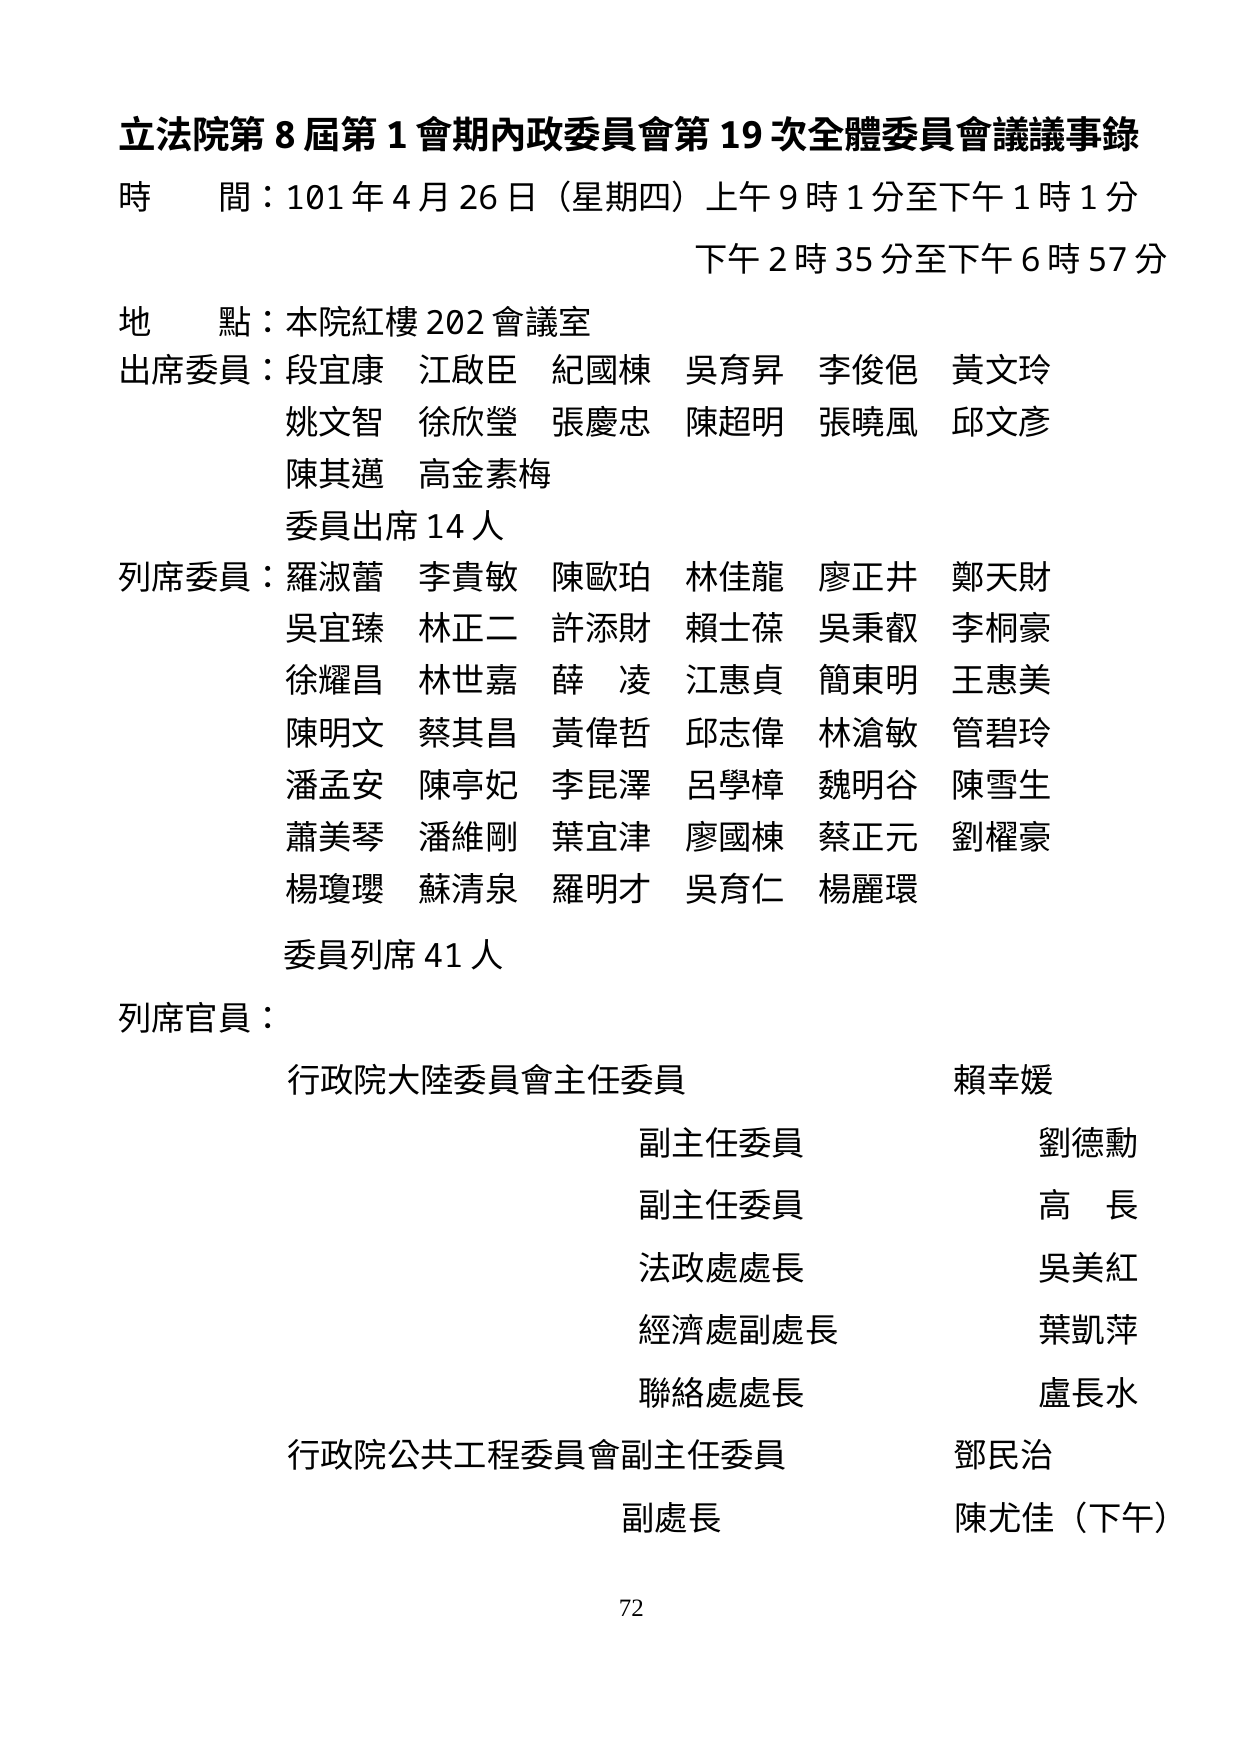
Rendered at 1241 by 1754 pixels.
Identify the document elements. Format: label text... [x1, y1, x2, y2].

text 法政處處長 吳美紅 [118, 1224, 1240, 1287]
text 蕭美琴 潘維剛 葉宜津 廖國棟 蔡正元 劉櫂豪 [285, 807, 1144, 859]
text 副處長 陳尤佳（下午） [118, 1474, 1240, 1537]
text 行政院公共工程委員會副主任委員 鄧民治 [287, 1412, 1240, 1474]
text 時 間：101年4月26日（星期四）上午9時1分至下午1時1分 [118, 153, 1205, 216]
text 聯絡處處長 盧長水 [118, 1349, 1240, 1412]
text 副主任委員 高 長 [118, 1162, 1240, 1224]
text 委員出席14人 [285, 497, 1144, 549]
text 列席官員： [118, 974, 1163, 1037]
text 列席委員：羅淑蕾 李貴敏 陳歐珀 林佳龍 廖正井 鄭天財 [118, 549, 1144, 599]
text 副主任委員 劉德勳 [118, 1099, 1240, 1162]
text 委員列席41人 [118, 912, 1088, 974]
text 經濟處副處長 葉凱萍 [118, 1287, 1240, 1349]
text 姚文智 徐欣瑩 張慶忠 陳超明 張曉風 邱文彥 [285, 393, 1144, 445]
text 吳宜臻 林正二 許添財 賴士葆 吳秉叡 李桐豪 [285, 599, 1144, 651]
text 陳明文 蔡其昌 黃偉哲 邱志偉 林滄敏 管碧玲 [285, 703, 1144, 755]
text 陳其邁 高金素梅 [285, 445, 1144, 497]
text 地 點：本院紅樓202會議室 [118, 278, 1144, 341]
text 下午2時35分至下午6時57分 [285, 216, 1205, 278]
text 出席委員：段宜康 江啟臣 紀國棟 吳育昇 李俊俋 黃文玲 [118, 341, 1144, 393]
text 行政院大陸委員會主任委員 賴幸媛 [287, 1037, 1240, 1099]
text 立法院第8屆第1會期內政委員會第19次全體委員會議議事錄 [118, 91, 1144, 153]
text 楊瓊瓔 蘇清泉 羅明才 吳育仁 楊麗環 [285, 859, 1144, 912]
text 徐耀昌 林世嘉 薛 凌 江惠貞 簡東明 王惠美 [285, 651, 1144, 703]
text 潘孟安 陳亭妃 李昆澤 呂學樟 魏明谷 陳雪生 [285, 755, 1144, 807]
